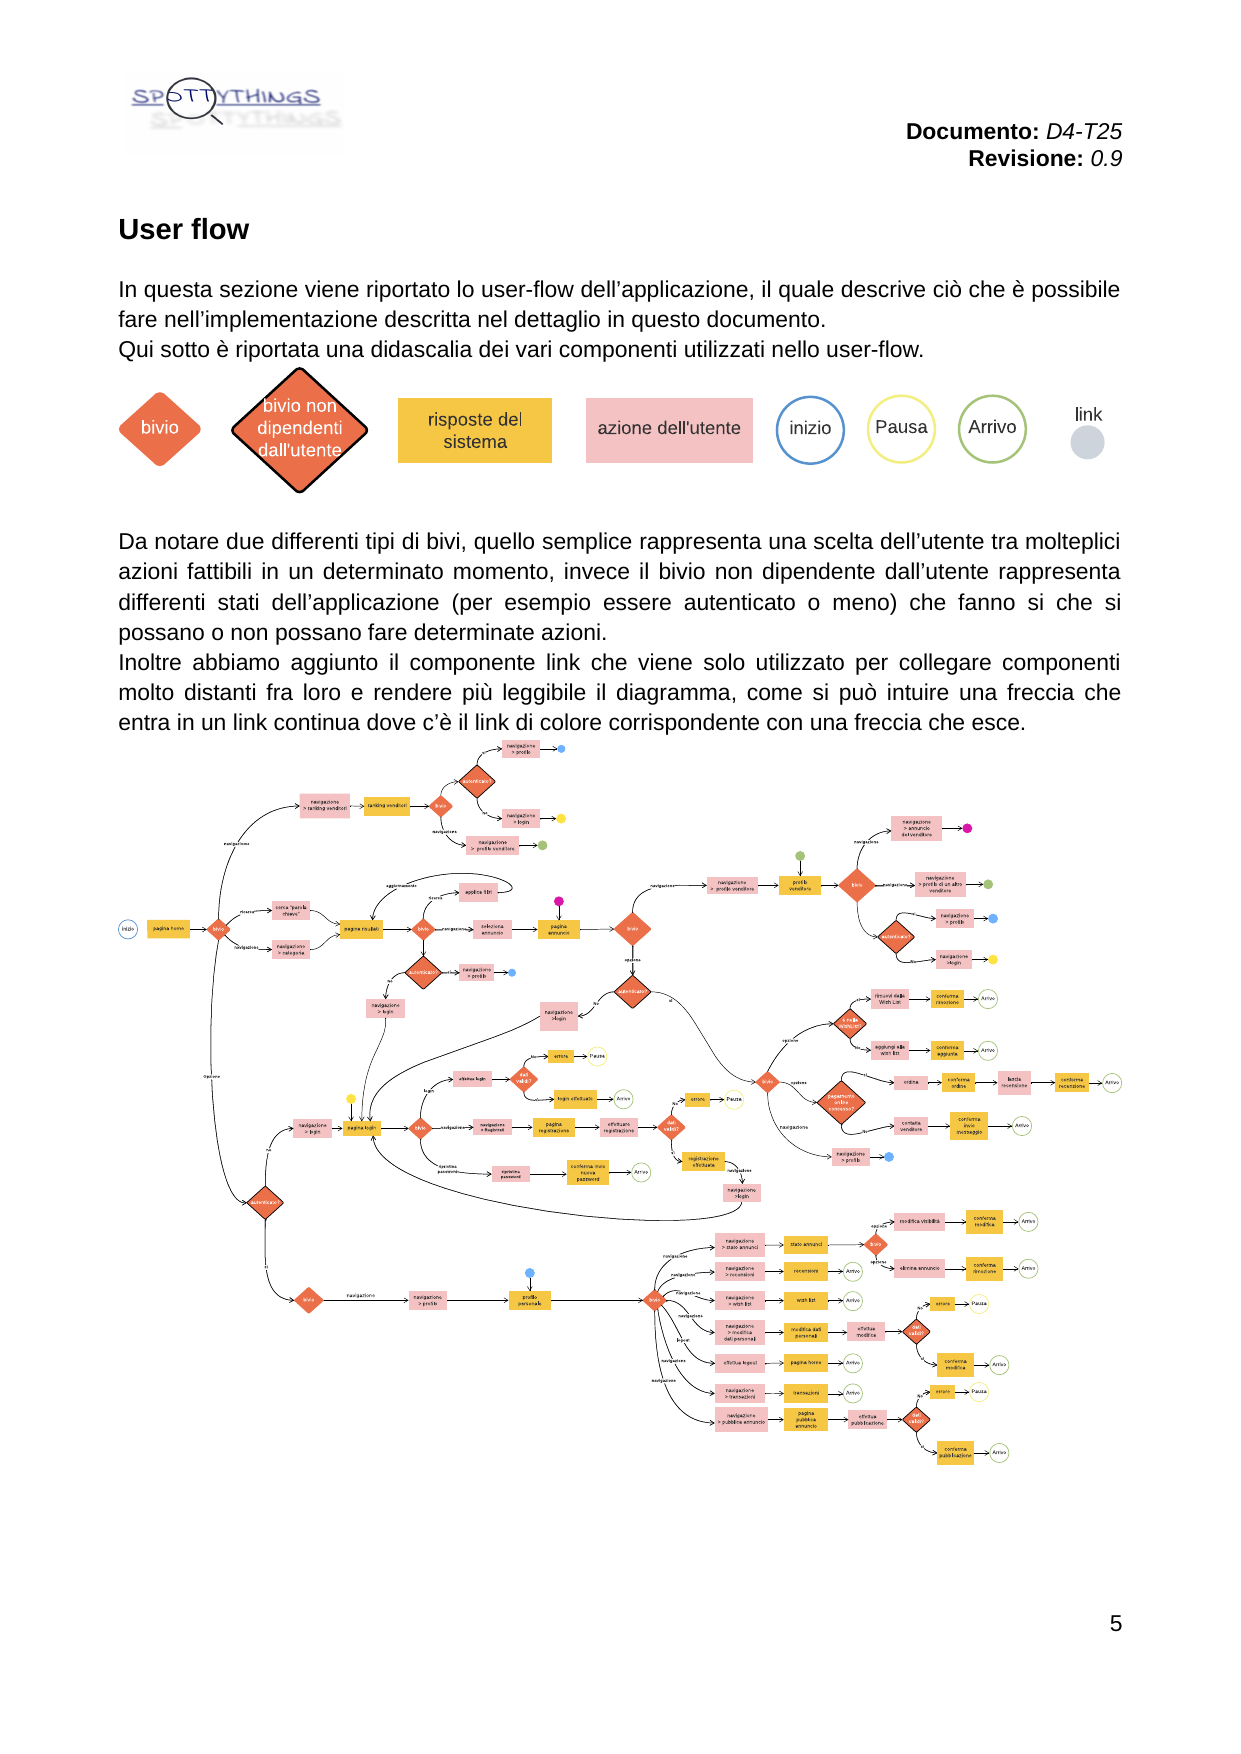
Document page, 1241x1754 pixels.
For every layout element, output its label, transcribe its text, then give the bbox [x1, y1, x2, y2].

text In questa sezione viene riportato lo user-flow dell’applicazione, il quale descrive ciò che è possibile fare nell’implementazione descritta nel dettaglio in questo documento. [118, 276, 1122, 332]
subtitle User flow [118, 212, 1122, 246]
text Da notare due differenti tipi di bivi, quello semplice rappresenta una scelta dell’utente tra molteplici azioni fattibili in un determinato momento, invece il bivio non dipendente dall’utente rappresenta differenti stati dell’applicazione (per esempio essere autenticato o meno) che fanno si che si possano o non possano fare determinate azioni. [118, 528, 1122, 645]
text Inoltre abbiamo aggiunto il componente link che viene solo utilizzato per collegare componenti molto distanti fra loro e rendere più leggibile il diagramma, come si può intuire una freccia che entra in un link continua dove c’è il link di colore corrispondente con una freccia che esce. [118, 649, 1122, 736]
picture [123, 73, 345, 156]
text Qui sotto è riportata una didascalia dei vari componenti utilizzati nello user-flow. [118, 336, 1122, 363]
